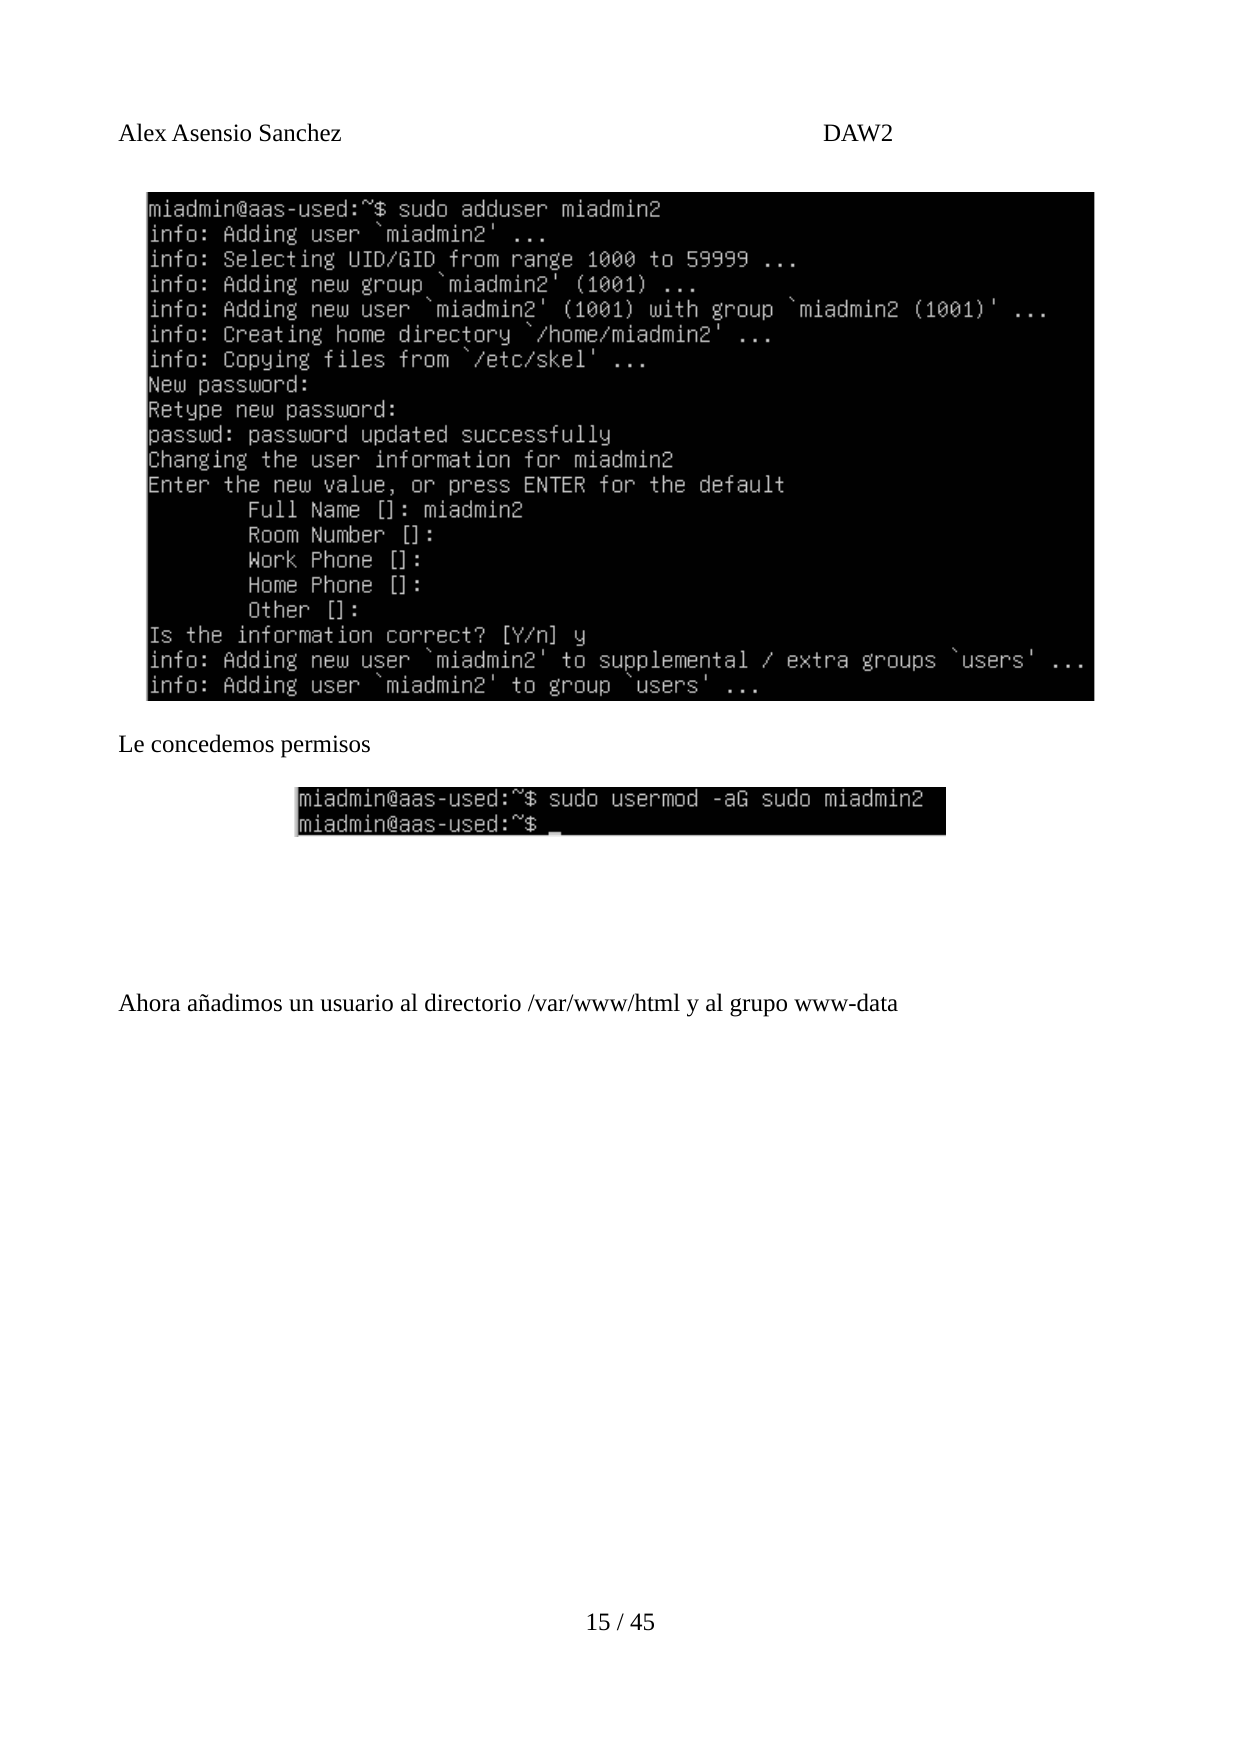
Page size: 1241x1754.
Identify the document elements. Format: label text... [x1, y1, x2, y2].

picture [294, 787, 946, 837]
text Ahora añadimos un usuario al directorio /var/www/html y al grupo www-data [118, 988, 1122, 1017]
text Le concedemos permisos [118, 729, 1122, 758]
picture [145, 192, 1095, 701]
